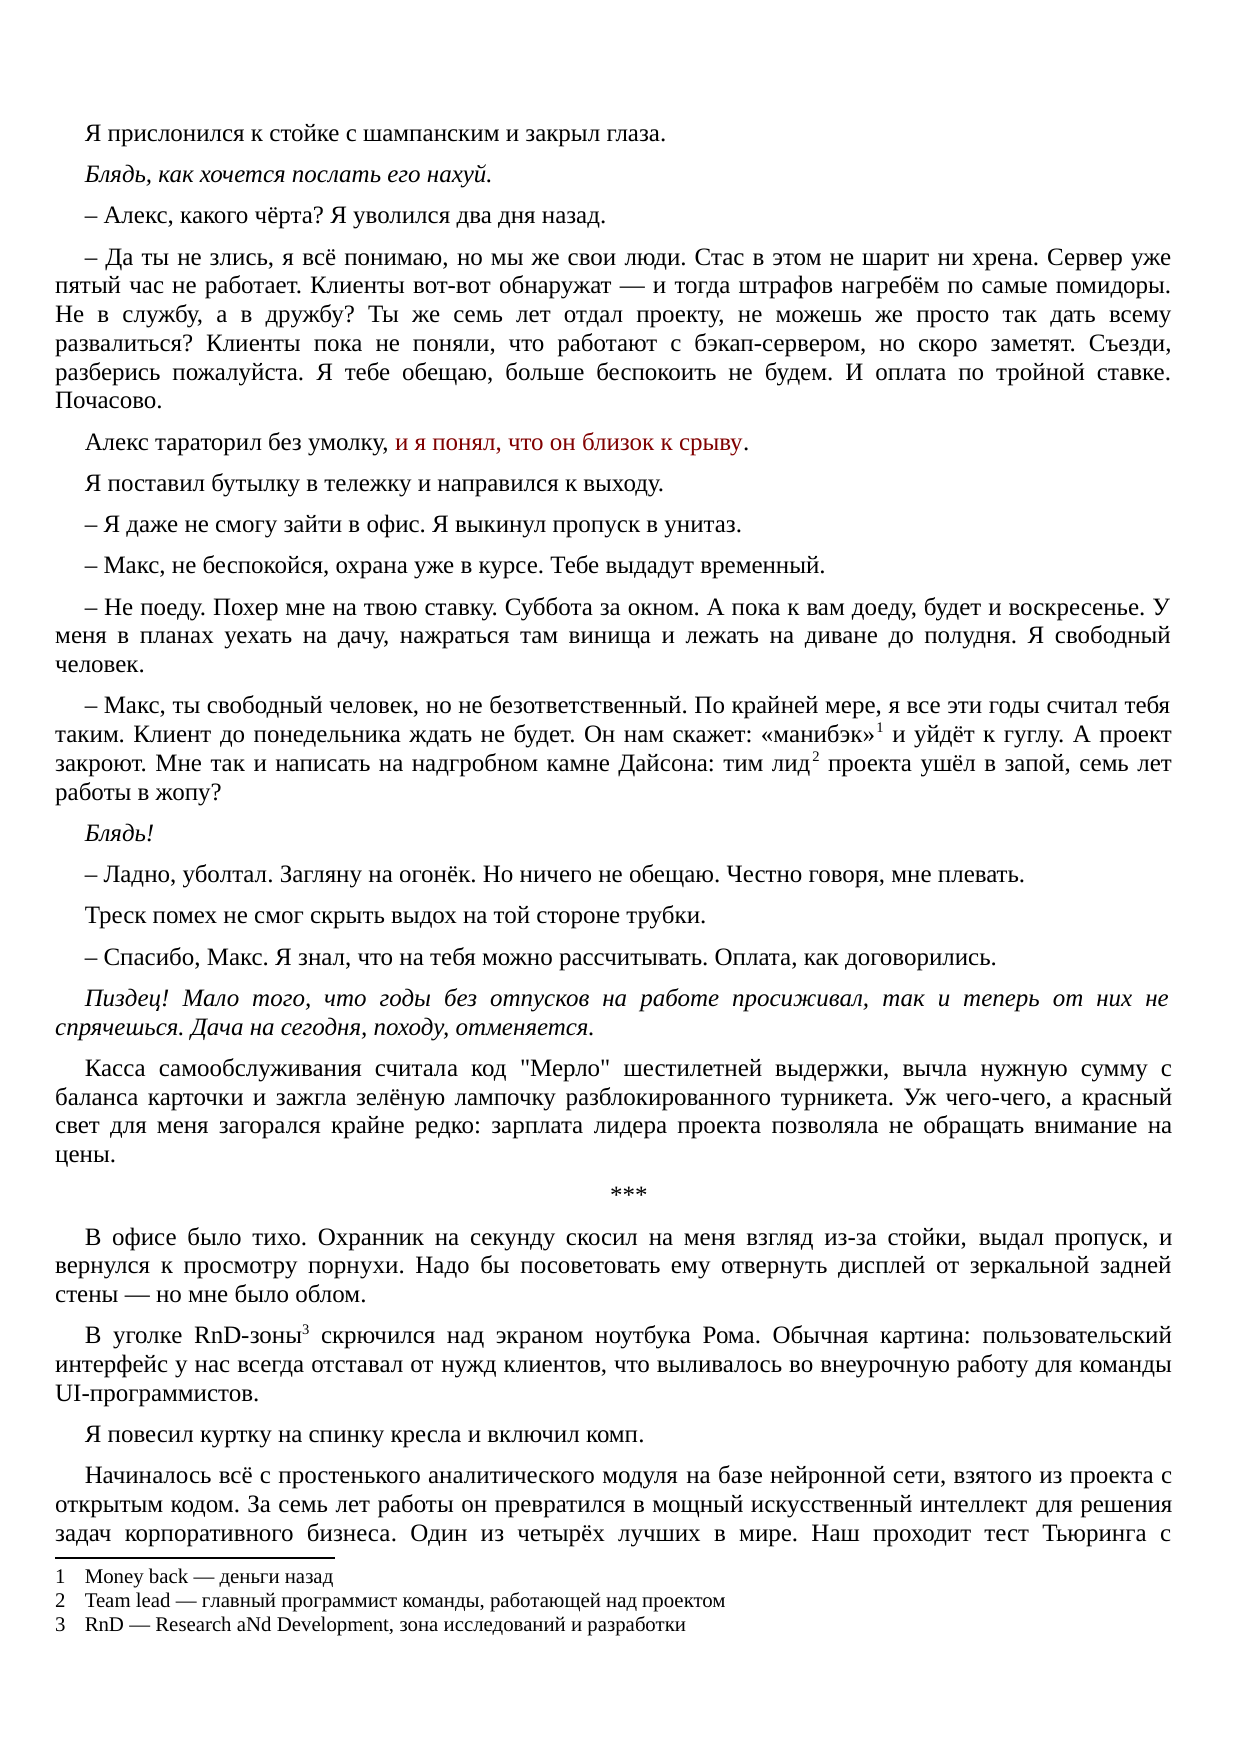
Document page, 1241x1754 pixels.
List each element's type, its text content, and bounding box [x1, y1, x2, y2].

text – Не поеду. Похер мне на твою ставку. Суббота за окном. А пока к вам доеду, будет и воскресенье. У меня в планах уехать на дачу, нажраться там винища и лежать на диване до полудня. Я свободный человек. [55, 592, 1172, 678]
text Блядь! [55, 818, 1172, 847]
text *** [55, 1181, 1172, 1209]
text Я повесил куртку на спинку кресла и включил комп. [55, 1419, 1172, 1448]
text Касса самообслуживания считала код "Мерло" шестилетней выдержки, вычла нужную сумму с баланса карточки и зажгла зелёную лампочку разблокированного турникета. Уж чего-чего, а красный свет для меня загорался крайне редко: зарплата лидера проекта позволяла не обращать внимание на цены. [55, 1053, 1172, 1168]
text – Я даже не смогу зайти в офис. Я выкинул пропуск в унитаз. [55, 509, 1172, 538]
text RnD — Research aNd Development, зона исследований и разработки [55, 1612, 1172, 1636]
text Блядь, как хочется послать его нахуй. [55, 159, 1172, 188]
text – Ладно, уболтал. Загляну на огонёк. Но ничего не обещаю. Честно говоря, мне плевать. [55, 859, 1172, 888]
text Money back — деньги назад [55, 1564, 1172, 1588]
text – Спасибо, Макс. Я знал, что на тебя можно рассчитывать. Оплата, как договорились. [55, 942, 1172, 971]
text Я прислонился к стойке с шампанским и закрыл глаза. [55, 118, 1172, 147]
text – Макс, ты свободный человек, но не безответственный. По крайней мере, я все эти годы считал тебя таким. Клиент до понедельника ждать не будет. Он нам скажет: «манибэк» и уйдёт к гуглу. А проект закроют. Мне так и написать на надгробном камне Дайсона: тим лид проекта ушёл в запой, семь лет работы в жопу? [55, 691, 1172, 806]
text Начиналось всё с простенького аналитического модуля на базе нейронной сети, взятого из проекта с открытым кодом. За семь лет работы он превратился в мощный искусственный интеллект для решения задач корпоративного бизнеса. Один из четырёх лучших в мире. Наш проходит тест Тьюринга с [55, 1461, 1172, 1547]
text В офисе было тихо. Охранник на секунду скосил на меня взгляд из-за стойки, выдал пропуск, и вернулся к просмотру порнухи. Надо бы посоветовать ему отвернуть дисплей от зеркальной задней стены — но мне было облом. [55, 1222, 1172, 1308]
text – Да ты не злись, я всё понимаю, но мы же свои люди. Стас в этом не шарит ни хрена. Сервер уже пятый час не работает. Клиенты вот-вот обнаружат — и тогда штрафов нагребём по самые помидоры. Не в службу, а в дружбу? Ты же семь лет отдал проекту, не можешь же просто так дать всему развалиться? Клиенты пока не поняли, что работают с бэкап-сервером, но скоро заметят. Съезди, разберись пожалуйста. Я тебе обещаю, больше беспокоить не будем. И оплата по тройной ставке. Почасово. [55, 242, 1172, 414]
text Алекс тараторил без умолку, и я понял, что он близок к срыву. [55, 427, 1172, 456]
text – Макс, не беспокойся, охрана уже в курсе. Тебе выдадут временный. [55, 551, 1172, 579]
text Я поставил бутылку в тележку и направился к выходу. [55, 468, 1172, 497]
text Team lead — главный программист команды, работающей над проектом [55, 1588, 1172, 1612]
text Треск помех не смог скрыть выдох на той стороне трубки. [55, 901, 1172, 929]
text В уголке RnD-зоны скрючился над экраном ноутбука Рома. Обычная картина: пользовательский интерфейс у нас всегда отставал от нужд клиентов, что выливалось во внеурочную работу для команды UI-программистов. [55, 1321, 1172, 1407]
text Пиздец! Мало того, что годы без отпусков на работе просиживал, так и теперь от них не спрячешься. Дача на сегодня, походу, отменяется. [55, 983, 1172, 1041]
text – Алекс, какого чёрта? Я уволился два дня назад. [55, 201, 1172, 229]
